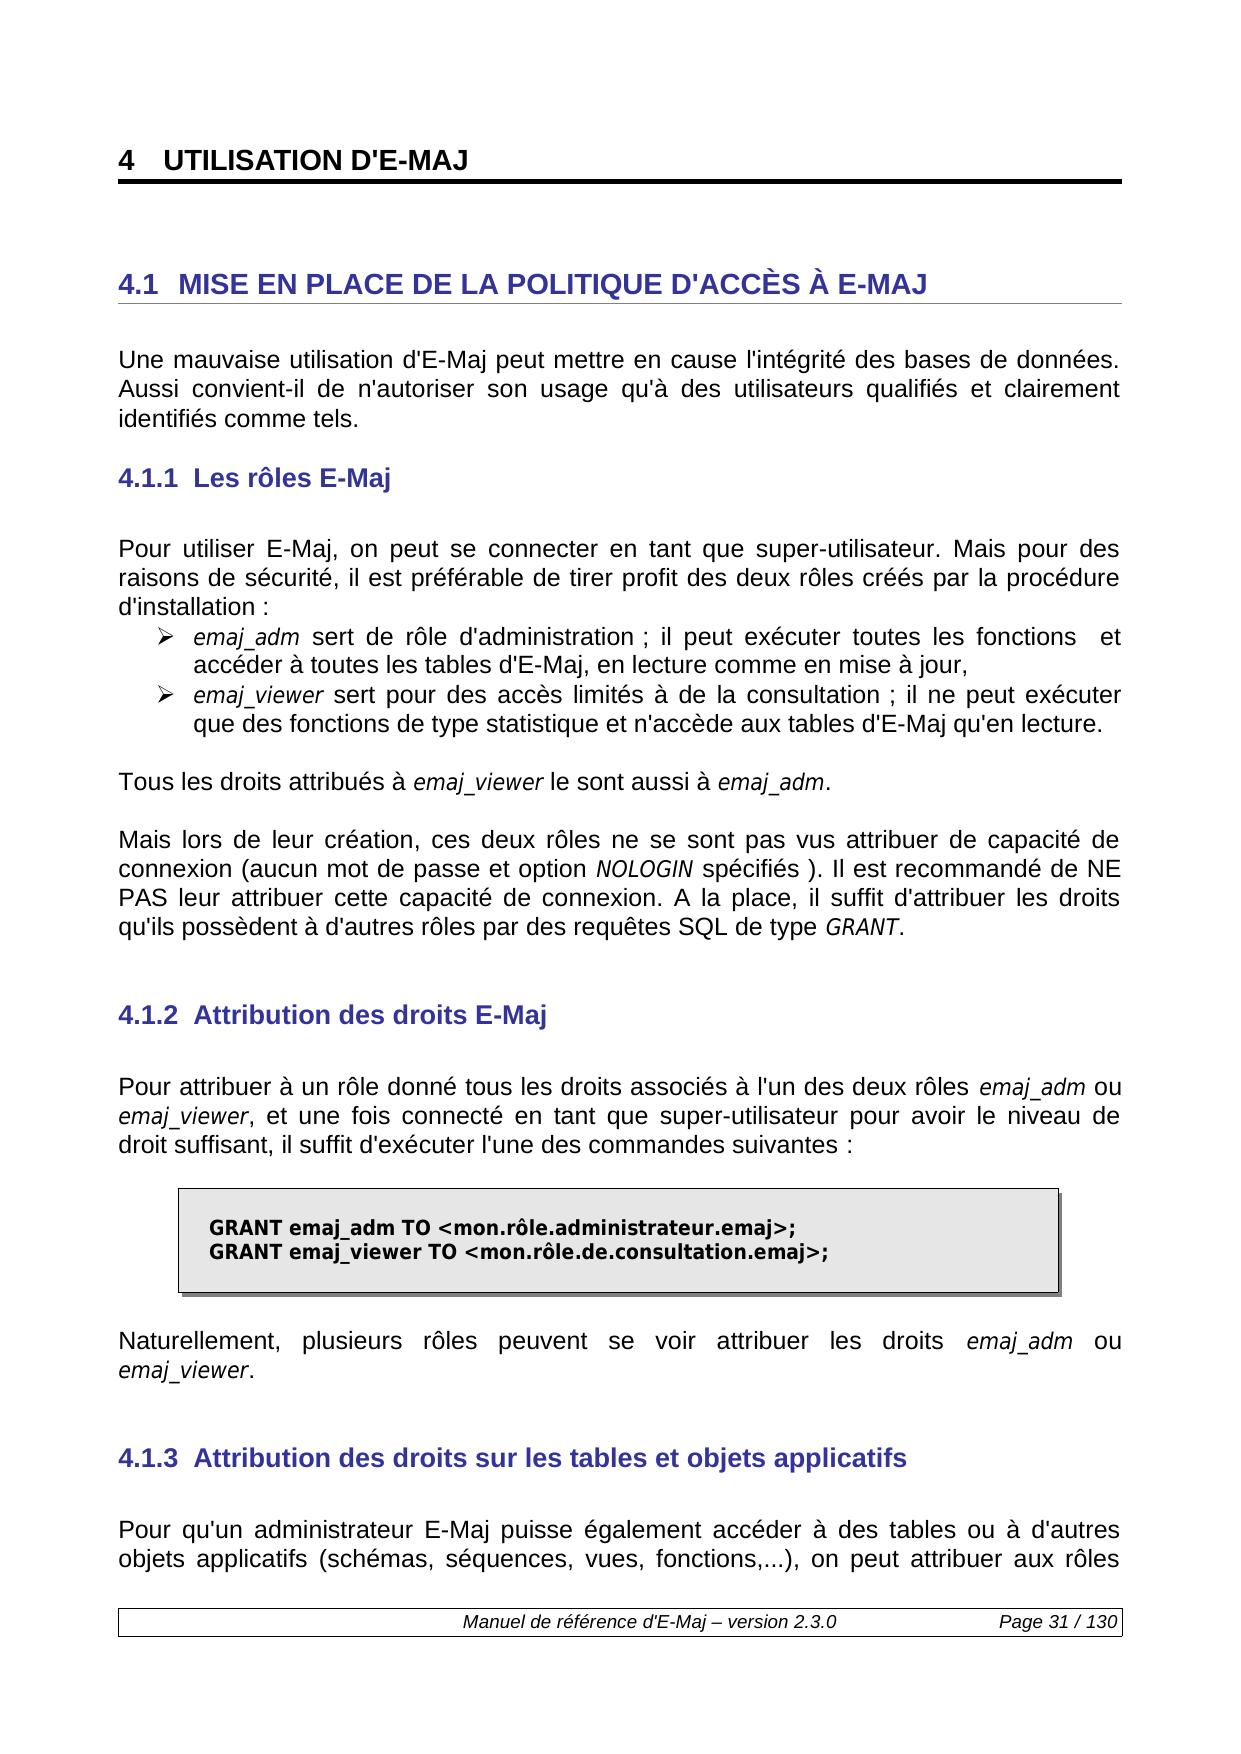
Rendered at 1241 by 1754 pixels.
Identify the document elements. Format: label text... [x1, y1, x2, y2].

text Pour qu'un administrateur E-Maj puisse également accéder à des tables ou à d'autres objets applicatifs (schémas, séquences, vues, fonctions,...), on peut attribuer aux rôles [118, 1514, 1122, 1573]
subtitle Attribution des droits sur les tables et objets applicatifs [118, 1442, 1122, 1473]
text Pour attribuer à un rôle donné tous les droits associés à l'un des deux rôles emaj_adm ou emaj_viewer, et une fois connecté en tant que super-utilisateur pour avoir le niveau de droit suffisant, il suffit d'exécuter l'une des commandes suivantes : [118, 1072, 1122, 1159]
subtitle Attribution des droits E-Maj [118, 999, 1122, 1030]
text Naturellement, plusieurs rôles peuvent se voir attribuer les droits emaj_adm ou emaj_viewer. [118, 1326, 1122, 1384]
text GRANT emaj_adm TO <mon.rôle.administrateur.emaj>; [179, 1212, 1058, 1237]
subtitle Les rôles E-Maj [118, 462, 1122, 493]
subtitle Mise en place de la politique d'accès à E-Maj [118, 267, 1122, 303]
list emaj_adm sert de rôle d'administration ; il peut exécuter toutes les fonctions et accéder à toutes les tables d'E-Maj, en lecture comme en mise à jour, [156, 621, 1122, 679]
text Mais lors de leur création, ces deux rôles ne se sont pas vus attribuer de capacité de connexion (aucun mot de passe et option NOLOGIN spécifiés ). Il est recommandé de NE PAS leur attribuer cette capacité de connexion. A la place, il suffit d'attribuer les droits qu'ils possèdent à d'autres rôles par des requêtes SQL de type GRANT. [118, 825, 1122, 941]
text Pour utiliser E-Maj, on peut se connecter en tant que super-utilisateur. Mais pour des raisons de sécurité, il est préférable de tirer profit des deux rôles créés par la procédure d'installation : [118, 534, 1122, 621]
text Tous les droits attribués à emaj_viewer le sont aussi à emaj_adm. [118, 767, 1122, 796]
subtitle Utilisation d'E-Maj [118, 143, 1122, 179]
text GRANT emaj_viewer TO <mon.rôle.de.consultation.emaj>; [179, 1237, 1058, 1261]
list emaj_viewer sert pour des accès limités à de la consultation ; il ne peut exécuter que des fonctions de type statistique et n'accède aux tables d'E-Maj qu'en lecture. [156, 679, 1122, 738]
text Une mauvaise utilisation d'E-Maj peut mettre en cause l'intégrité des bases de données. Aussi convient-il de n'autoriser son usage qu'à des utilisateurs qualifiés et clairement identifiés comme tels. [118, 345, 1122, 432]
